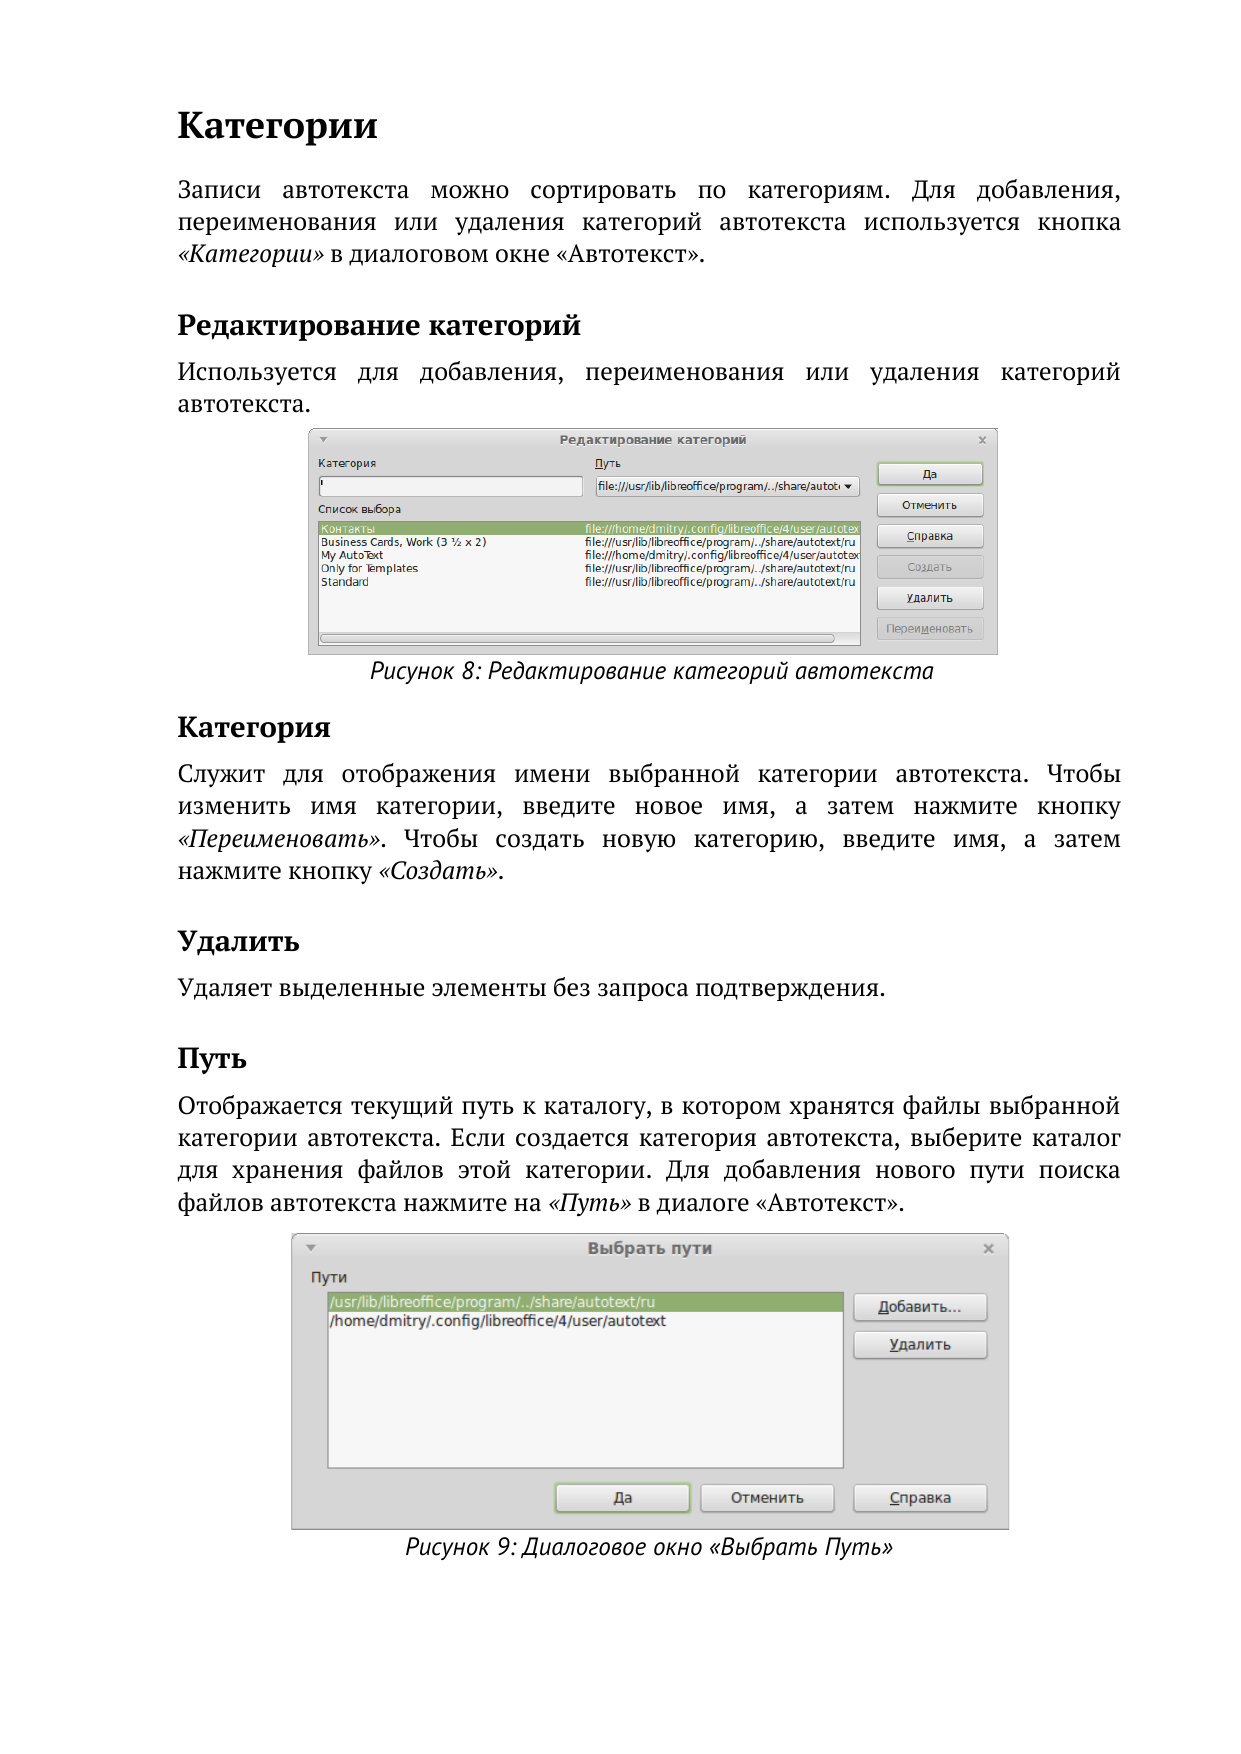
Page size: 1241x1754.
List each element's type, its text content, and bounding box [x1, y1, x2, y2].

text Используется для добавления, переименования или удаления категорий автотекста. [177, 355, 1122, 419]
text Рисунок 9: Диалоговое окно «Выбрать Путь» [178, 1530, 1123, 1562]
text Рисунок 8: Редактирование категорий автотекста [181, 655, 1126, 687]
picture [291, 1233, 1010, 1530]
text Записи автотекста можно сортировать по категориям. Для добавления, переименования или удаления категорий автотекста используется кнопка «Категории» в диалоговом окне «Автотекст». [177, 173, 1122, 270]
subtitle Удалить [177, 922, 1122, 959]
subtitle Путь [177, 1039, 1122, 1077]
subtitle Категории [177, 100, 1122, 149]
subtitle Редактирование категорий [177, 305, 1122, 343]
subtitle Категория [177, 655, 1126, 745]
text Отображается текущий путь к каталогу, в котором хранятся файлы выбранной категории автотекста. Если создается категория автотекста, выберите каталог для хранения файлов этой категории. Для добавления нового пути поиска файлов автотекста нажмите на «Путь» в диалоге «Автотекст». [177, 1089, 1122, 1218]
picture [308, 428, 998, 655]
text Удаляет выделенные элементы без запроса подтверждения. [177, 971, 1122, 1004]
text Служит для отображения имени выбранной категории автотекста. Чтобы изменить имя категории, введите новое имя, а затем нажмите кнопку «Переименовать». Чтобы создать новую категорию, введите имя, а затем нажмите кнопку «Создать». [177, 757, 1122, 886]
